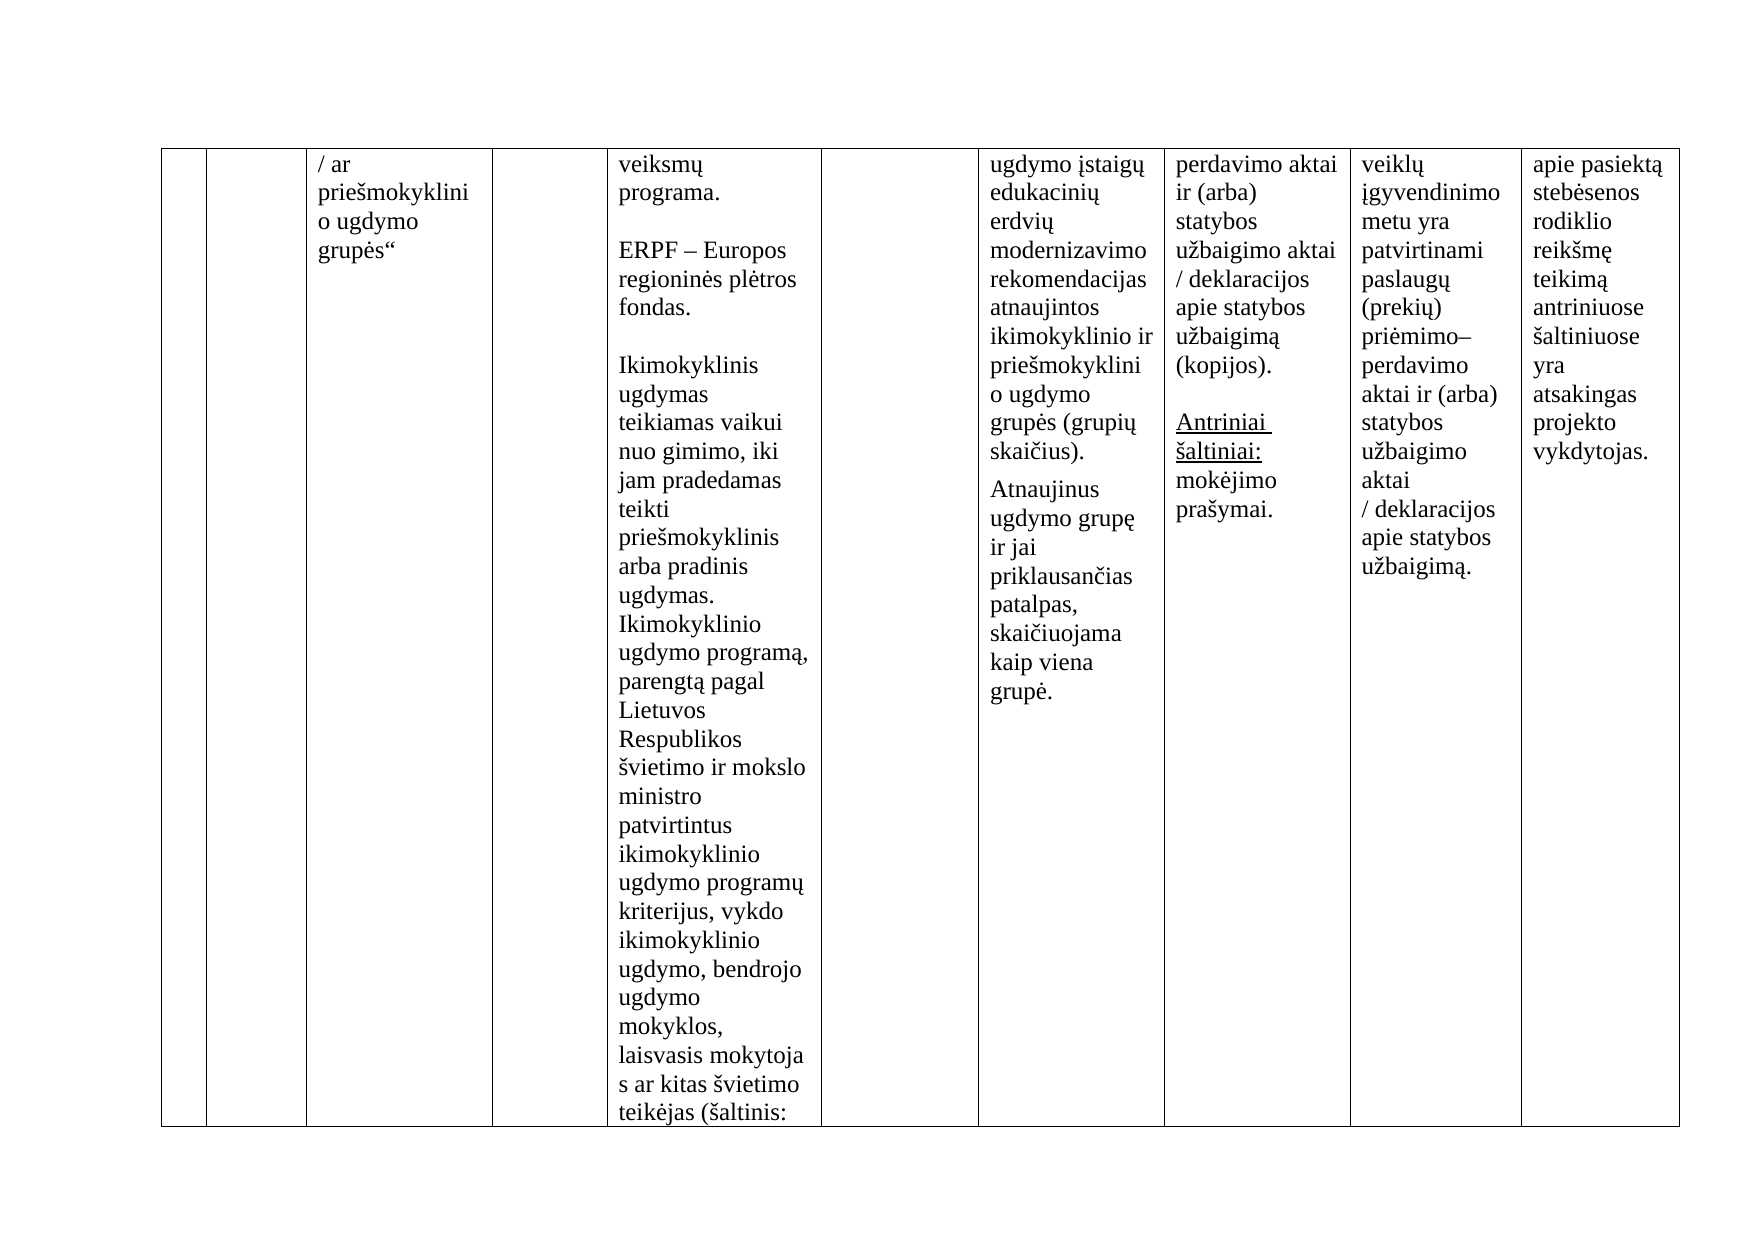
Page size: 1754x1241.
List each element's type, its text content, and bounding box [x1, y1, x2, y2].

table_cell / ar priešmokyklinio ugdymo grupės“ [307, 149, 492, 1126]
table_cell veiklų įgyvendinimo metu yra patvirtinami paslaugų (prekių) priėmimo–perdavimo aktai ir (arba) statybos užbaigimo aktai / deklaracijos apie statybos užbaigimą. [1351, 149, 1521, 1126]
table_cell [493, 149, 607, 1126]
table_cell apie pasiektą stebėsenos rodiklio reikšmę teikimą antriniuose šaltiniuose yra atsakingas projekto vykdytojas. [1522, 149, 1679, 1126]
table_cell ugdymo įstaigų edukacinių erdvių modernizavimo rekomendacijas atnaujintos ikimokyklinio ir priešmokyklinio ugdymo grupės (grupių skaičius). Atnaujinus ugdymo grupę ir jai priklausančias patalpas, skaičiuojama kaip viena grupė. [979, 149, 1164, 1126]
table_cell perdavimo aktai ir (arba) statybos užbaigimo aktai / deklaracijos apie statybos užbaigimą (kopijos). Antriniai šaltiniai: mokėjimo prašymai. [1165, 149, 1350, 1126]
table_cell [207, 149, 306, 1126]
table_cell [162, 149, 206, 1126]
table_cell [822, 149, 978, 1126]
table_cell veiksmų programa. ERPF – Europos regioninės plėtros fondas. Ikimokyklinis ugdymas teikiamas vaikui nuo gimimo, iki jam pradedamas teikti priešmokyklinis arba pradinis ugdymas. Ikimokyklinio ugdymo programą, parengtą pagal Lietuvos Respublikos švietimo ir mokslo ministro patvirtintus ikimokyklinio ugdymo programų kriterijus, vykdo ikimokyklinio ugdymo, bendrojo ugdymo mokyklos, laisvasis mokytojas ar kitas švietimo teikėjas (šaltinis: [608, 149, 821, 1126]
